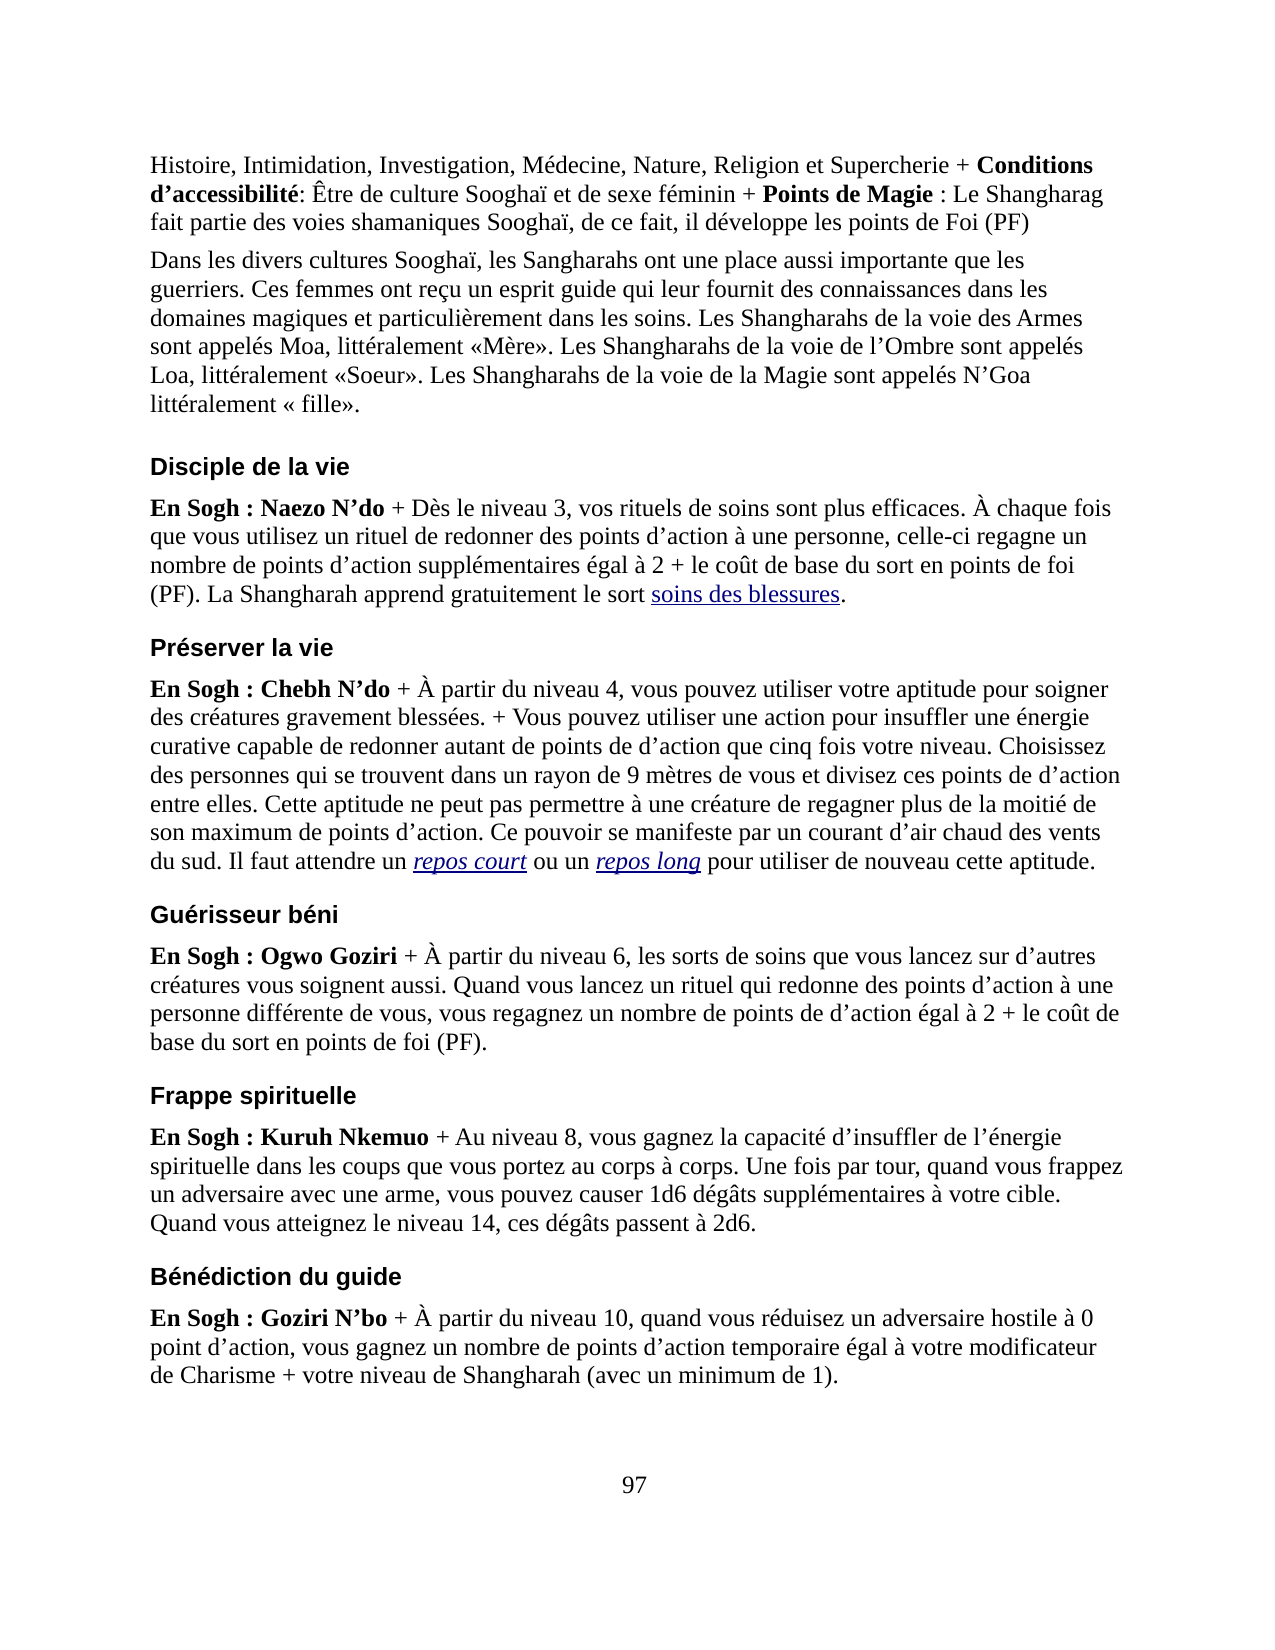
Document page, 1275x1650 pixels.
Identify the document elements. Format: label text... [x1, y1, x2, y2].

subtitle Frappe spirituelle [150, 1081, 1125, 1109]
text En Sogh : Naezo N’do + Dès le niveau 3, vos rituels de soins sont plus efficaces. À chaque fois que vous utilisez un rituel de redonner des points d’action à une personne, celle-ci regagne un nombre de points d’action supplémentaires égal à 2 + le coût de base du sort en points de foi (PF). La Shangharah apprend gratuitement le sort soins des blessures. [150, 493, 1125, 608]
text En Sogh : Ogwo Goziri + À partir du niveau 6, les sorts de soins que vous lancez sur d’autres créatures vous soignent aussi. Quand vous lancez un rituel qui redonne des points d’action à une personne différente de vous, vous regagnez un nombre de points de d’action égal à 2 + le coût de base du sort en points de foi (PF). [150, 941, 1125, 1056]
text Histoire, Intimidation, Investigation, Médecine, Nature, Religion et Supercherie + Conditions d’accessibilité: Être de culture Sooghaï et de sexe féminin + Points de Magie : Le Shangharag fait partie des voies shamaniques Sooghaï, de ce fait, il développe les points de Foi (PF) [150, 150, 1125, 236]
subtitle Guérisseur béni [150, 900, 1125, 928]
text En Sogh : Chebh N’do + À partir du niveau 4, vous pouvez utiliser votre aptitude pour soigner des créatures gravement blessées. + Vous pouvez utiliser une action pour insuffler une énergie curative capable de redonner autant de points de d’action que cinq fois votre niveau. Choisissez des personnes qui se trouvent dans un rayon de 9 mètres de vous et divisez ces points de d’action entre elles. Cette aptitude ne peut pas permettre à une créature de regagner plus de la moitié de son maximum de points d’action. Ce pouvoir se manifeste par un courant d’air chaud des vents du sud. Il faut attendre un repos court ou un repos long pour utiliser de nouveau cette aptitude. [150, 674, 1125, 875]
subtitle Préserver la vie [150, 633, 1125, 661]
text En Sogh : Goziri N’bo + À partir du niveau 10, quand vous réduisez un adversaire hostile à 0 point d’action, vous gagnez un nombre de points d’action temporaire égal à votre modificateur de Charisme + votre niveau de Shangharah (avec un minimum de 1). [150, 1303, 1125, 1389]
subtitle Disciple de la vie [150, 452, 1125, 480]
subtitle Bénédiction du guide [150, 1262, 1125, 1291]
text Dans les divers cultures Sooghaï, les Sangharahs ont une place aussi importante que les guerriers. Ces femmes ont reçu un esprit guide qui leur fournit des connaissances dans les domaines magiques et particulièrement dans les soins. Les Shangharahs de la voie des Armes sont appelés Moa, littéralement «Mère». Les Shangharahs de la voie de l’Ombre sont appelés Loa, littéralement «Soeur». Les Shangharahs de la voie de la Magie sont appelés N’Goa littéralement « fille». [150, 245, 1125, 418]
text En Sogh : Kuruh Nkemuo + Au niveau 8, vous gagnez la capacité d’insuffler de l’énergie spirituelle dans les coups que vous portez au corps à corps. Une fois par tour, quand vous frappez un adversaire avec une arme, vous pouvez causer 1d6 dégâts supplémentaires à votre cible. Quand vous atteignez le niveau 14, ces dégâts passent à 2d6. [150, 1122, 1125, 1237]
